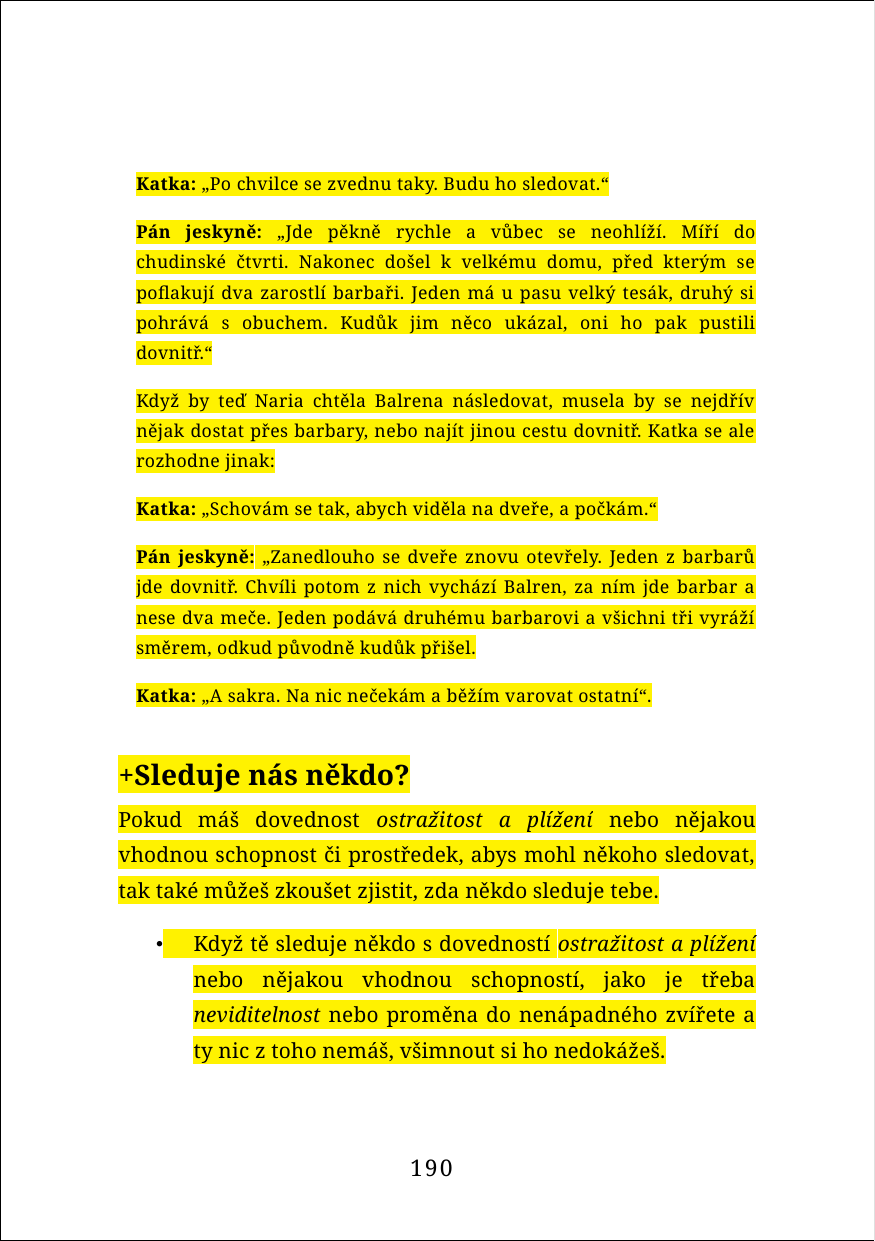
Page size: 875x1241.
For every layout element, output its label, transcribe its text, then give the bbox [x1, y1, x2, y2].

text Katka: „Schovám se tak, abych viděla na dveře, a počkám.“ [136, 497, 756, 521]
text Pokud máš dovednost ostražitost a plížení nebo nějakou vhodnou schopnost či prostředek, abys mohl někoho sledovat, tak také můžeš zkoušet zjistit, zda někdo sleduje tebe. [118, 805, 756, 904]
text Když by teď Naria chtěla Balrena následovat, musela by se nejdřív nějak dostat přes barbary, nebo najít jinou cestu dovnitř. Katka se ale rozhodne jinak: [136, 388, 756, 473]
text Pán jeskyně: „Zanedlouho se dveře znovu otevřely. Jeden z barbarů jde dovnitř. Chvíli potom z nich vychází Balren, za ním jde barbar a nese dva meče. Jeden podává druhému barbarovi a všichni tři vyráží směrem, odkud původně kudůk přišel. [136, 545, 756, 659]
subtitle +Sleduje nás někdo? [118, 755, 756, 793]
text Pán jeskyně: „Jde pěkně rychle a vůbec se neohlíží. Míří do chudinské čtvrti. Nakonec došel k velkému domu, před kterým se poflakují dva zarostlí barbaři. Jeden má u pasu velký tesák, druhý si pohrává s obuchem. Kudůk jim něco ukázal, oni ho pak pustili dovnitř.“ [136, 220, 756, 365]
text Katka: „Po chvilce se zvednu taky. Budu ho sledovat.“ [136, 172, 756, 196]
list Když tě sleduje někdo s dovedností ostražitost a plížení nebo nějakou vhodnou schopností, jako je třeba neviditelnost nebo proměna do nenápadného zvířete a ty nic z toho nemáš, všimnout si ho nedokážeš. [156, 929, 756, 1064]
text Katka: „A sakra. Na nic nečekám a běžím varovat ostatní“. [136, 683, 756, 707]
